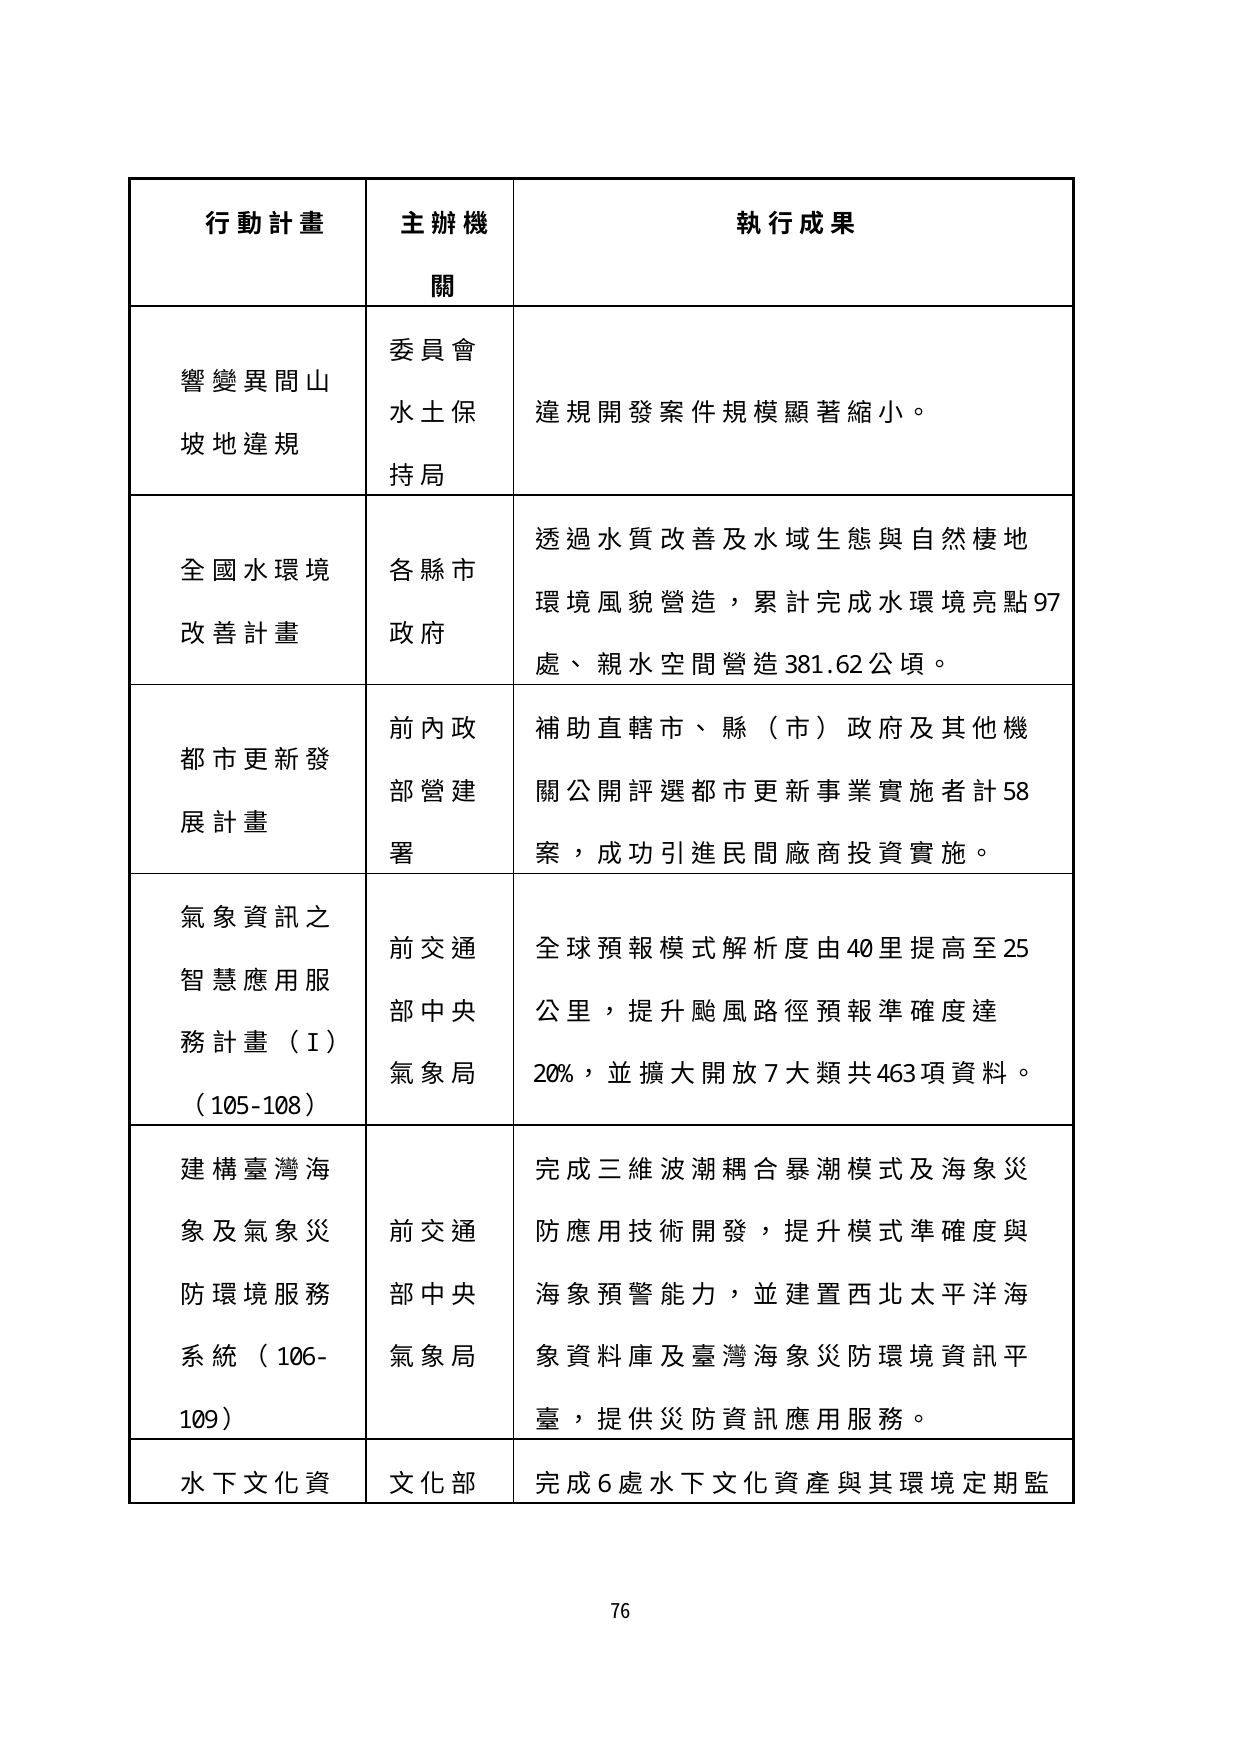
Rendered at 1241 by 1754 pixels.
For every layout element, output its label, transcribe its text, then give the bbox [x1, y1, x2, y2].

table_cell 透過水質改善及水域生態與自然棲地環境風貌營造，累計完成水環境亮點97處、親水空間營造381.62公頃。 [514, 496, 1072, 683]
table_cell 全國水環境改善計畫 [131, 496, 365, 683]
table_cell 完成三維波潮耦合暴潮模式及海象災防應用技術開發，提升模式準確度與海象預警能力，並建置西北太平洋海象資料庫及臺灣海象災防環境資訊平臺，提供災防資訊應用服務。 [514, 1126, 1072, 1438]
table_cell 補助直轄市、縣（市）政府及其他機關公開評選都市更新事業實施者計58案，成功引進民間廠商投資實施。 [514, 685, 1072, 872]
table_cell 響變異間山坡地違規 [131, 307, 365, 494]
table_cell 前交通部中央氣象局 [367, 1126, 513, 1438]
table_header 行動計畫 [131, 180, 365, 305]
table_cell 各縣市政府 [367, 496, 513, 683]
table_cell 氣象資訊之智慧應用服務計畫（I）（105-108） [131, 874, 365, 1124]
table_cell 委員會水土保持局 [367, 307, 513, 494]
table_header 主辦機關 [367, 180, 513, 305]
table_header 執行成果 [514, 180, 1072, 305]
table_cell 違規開發案件規模顯著縮小。 [514, 307, 1072, 494]
table_cell 全球預報模式解析度由40里提高至25公里，提升颱風路徑預報準確度達20%，並擴大開放7大類共463項資料。 [514, 874, 1072, 1124]
table_cell 文化部 [367, 1440, 513, 1502]
table_cell 水下文化資 [131, 1440, 365, 1502]
table_cell 前交通部中央氣象局 [367, 874, 513, 1124]
table_cell 前內政部營建署 [367, 685, 513, 872]
table_cell 都市更新發展計畫 [131, 685, 365, 872]
table_cell 完成6處水下文化資產與其環境定期監 [514, 1440, 1072, 1502]
table_cell 建構臺灣海象及氣象災防環境服務系統（106-109） [131, 1126, 365, 1438]
